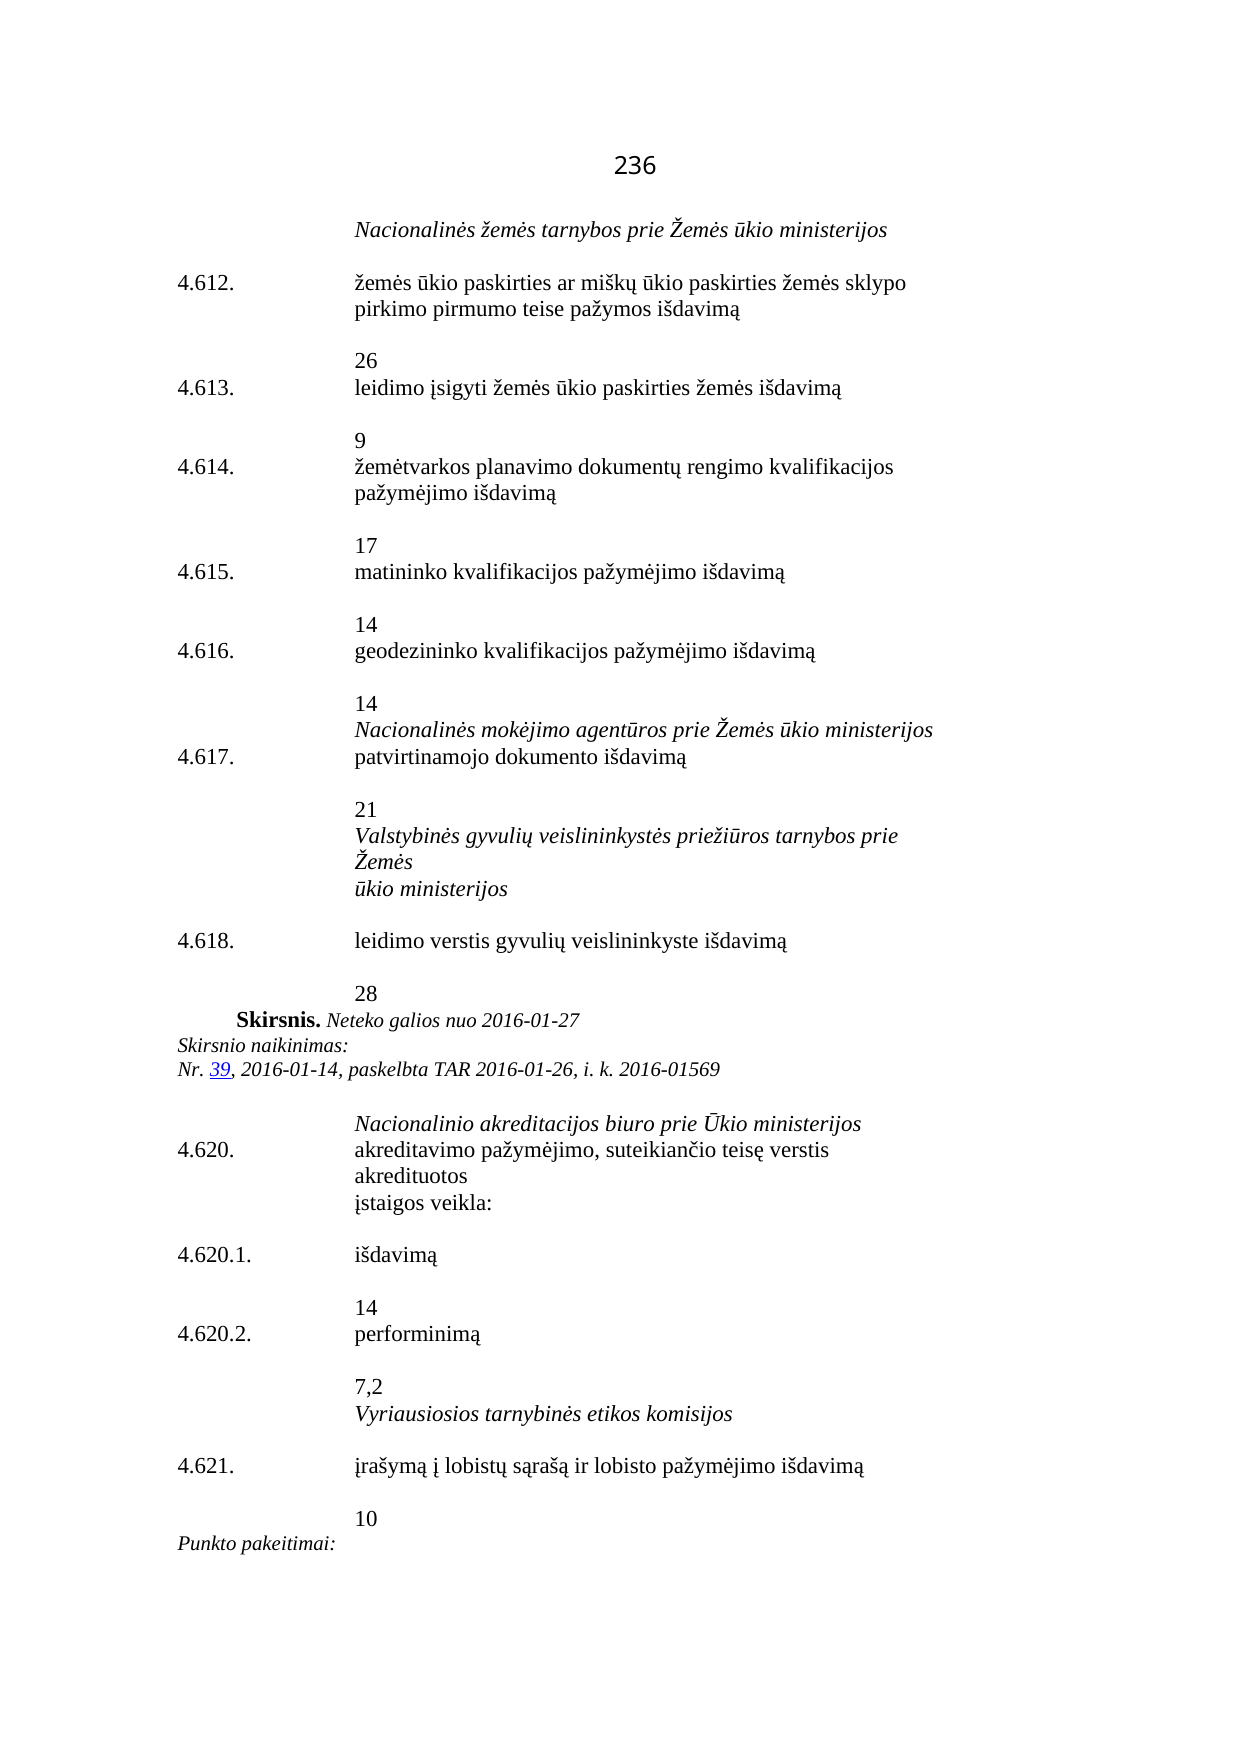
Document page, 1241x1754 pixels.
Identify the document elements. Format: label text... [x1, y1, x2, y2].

text pažymėjimo išdavimą 17 [354, 479, 945, 558]
text 4.620.1. išdavimą 14 [177, 1241, 945, 1321]
text Nr. 39, 2016-01-14, paskelbta TAR 2016-01-26, i. k. 2016-01569 [177, 1057, 1093, 1081]
text įstaigos veikla: [354, 1189, 945, 1241]
text Valstybinės gyvulių veislininkystės priežiūros tarnybos prie Žemės ūkio ministerijos [354, 822, 945, 927]
text Skirsnis. Neteko galios nuo 2016-01-27 [177, 1006, 1093, 1033]
text Nacionalinio akreditacijos biuro prie Ūkio ministerijos [354, 1110, 945, 1136]
text Vyriausiosios tarnybinės etikos komisijos [354, 1399, 945, 1452]
text 4.617. patvirtinamojo dokumento išdavimą 21 [177, 743, 945, 822]
text 4.615. matininko kvalifikacijos pažymėjimo išdavimą 14 [177, 558, 945, 637]
text pirkimo pirmumo teise pažymos išdavimą 26 [354, 295, 945, 374]
text Skirsnio naikinimas: [177, 1033, 1093, 1057]
text 4.613. leidimo įsigyti žemės ūkio paskirties žemės išdavimą 9 [177, 374, 945, 453]
text 4.612. žemės ūkio paskirties ar miškų ūkio paskirties žemės sklypo [177, 268, 945, 295]
text 4.621. įrašymą į lobistų sąrašą ir lobisto pažymėjimo išdavimą 10 [177, 1452, 892, 1531]
text Punkto pakeitimai: [177, 1531, 1093, 1555]
text 4.614. žemėtvarkos planavimo dokumentų rengimo kvalifikacijos [177, 453, 945, 479]
text Nacionalinės mokėjimo agentūros prie Žemės ūkio ministerijos [354, 717, 945, 743]
text 4.620.2. performinimą 7,2 [177, 1321, 945, 1399]
text 4.618. leidimo verstis gyvulių veislininkyste išdavimą 28 [177, 927, 945, 1006]
text 4.620. akreditavimo pažymėjimo, suteikiančio teisę verstis akredituotos [177, 1136, 945, 1189]
text 4.616. geodezininko kvalifikacijos pažymėjimo išdavimą 14 [177, 637, 945, 717]
text Nacionalinės žemės tarnybos prie Žemės ūkio ministerijos [354, 216, 945, 268]
